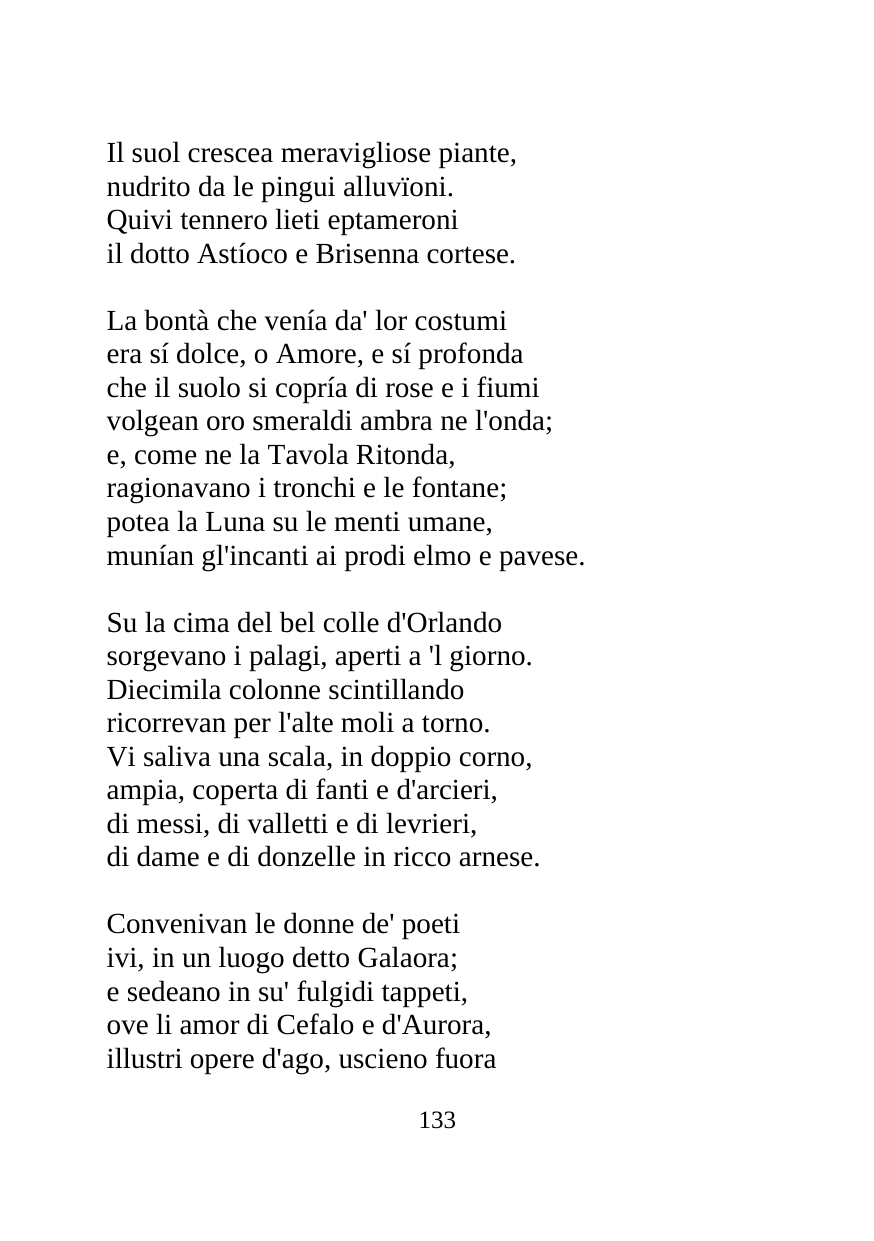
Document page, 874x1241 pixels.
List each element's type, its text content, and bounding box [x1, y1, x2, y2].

text che il suolo si copría di rose e i fiumi [106, 370, 768, 403]
text volgean oro smeraldi ambra ne l'onda; [106, 403, 768, 437]
text Vi saliva una scala, in doppio corno, [106, 739, 768, 772]
text Convenivan le donne de' poeti [106, 907, 768, 940]
text Quivi tennero lieti eptameroni [106, 202, 768, 236]
text di dame e di donzelle in ricco arnese. [106, 839, 768, 873]
text Su la cima del bel colle d'Orlando [106, 605, 768, 638]
text ragionavano i tronchi e le fontane; [106, 471, 768, 504]
text di messi, di valletti e di levrieri, [106, 806, 768, 839]
text nudrito da le pingui alluvïoni. [106, 169, 768, 202]
text il dotto Astíoco e Brisenna cortese. [106, 236, 768, 269]
text ricorrevan per l'alte moli a torno. [106, 705, 768, 739]
text La bontà che venía da' lor costumi [106, 303, 768, 336]
text ampia, coperta di fanti e d'arcieri, [106, 772, 768, 806]
text sorgevano i palagi, aperti a 'l giorno. [106, 638, 768, 672]
text e sedeano in su' fulgidi tappeti, [106, 974, 768, 1007]
text ove li amor di Cefalo e d'Aurora, [106, 1007, 768, 1041]
text e, come ne la Tavola Ritonda, [106, 437, 768, 471]
text munían gl'incanti ai prodi elmo e pavese. [106, 538, 768, 571]
text potea la Luna su le menti umane, [106, 504, 768, 538]
text ivi, in un luogo detto Galaora; [106, 940, 768, 974]
text Il suol crescea meravigliose piante, [106, 135, 768, 169]
text illustri opere d'ago, uscieno fuora [106, 1041, 768, 1074]
text Diecimila colonne scintillando [106, 672, 768, 705]
text era sí dolce, o Amore, e sí profonda [106, 336, 768, 370]
